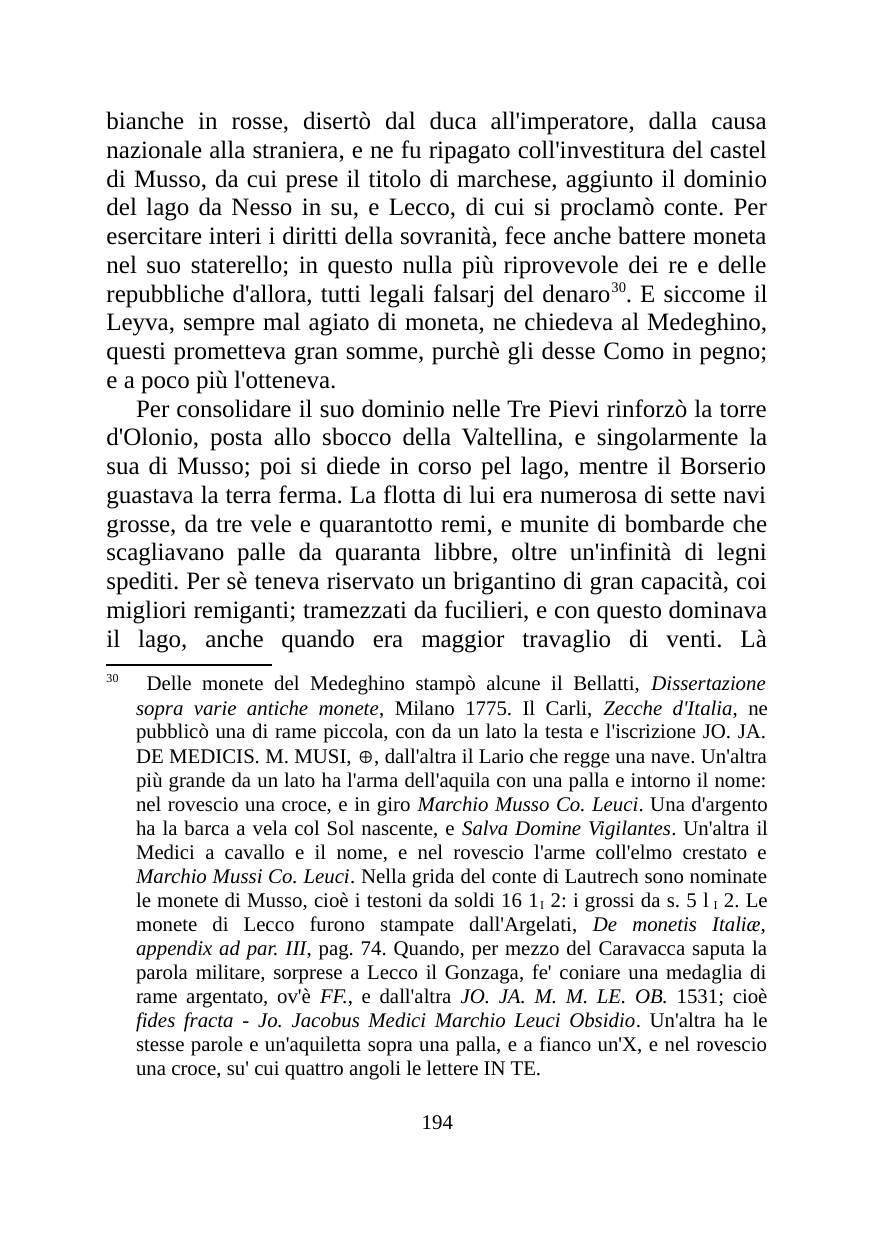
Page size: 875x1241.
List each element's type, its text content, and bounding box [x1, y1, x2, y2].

text bianche in rosse, disertò dal duca all'imperatore, dalla causa nazionale alla straniera, e ne fu ripagato coll'investitura del castel di Musso, da cui prese il titolo di marchese, aggiunto il dominio del lago da Nesso in su, e Lecco, di cui si proclamò conte. Per esercitare interi i diritti della sovranità, fece anche battere moneta nel suo staterello; in questo nulla più riprovevole dei re e delle repubbliche d'allora, tutti legali falsarj del denaro. E siccome il Leyva, sempre mal agiato di moneta, ne chiedeva al Medeghino, questi prometteva gran somme, purchè gli desse Como in pegno; e a poco più l'otteneva. [106, 106, 768, 394]
text Per consolidare il suo dominio nelle Tre Pievi rinforzò la torre d'Olonio, posta allo sbocco della Valtellina, e singolarmente la sua di Musso; poi si diede in corso pel lago, mentre il Borserio guastava la terra ferma. La flotta di lui era numerosa di sette navi grosse, da tre vele e quarantotto remi, e munite di bombarde che scagliavano palle da quaranta libbre, oltre un'infinità di legni spediti. Per sè teneva riservato un brigantino di gran capacità, coi migliori remiganti; tramezzati da fucilieri, e con questo dominava il lago, anche quando era maggior travaglio di venti. Là [106, 394, 768, 652]
text Delle monete del Medeghino stampò alcune il Bellatti, Dissertazione sopra varie antiche monete, Milano 1775. Il Carli, Zecche d'Italia, ne pubblicò una di rame piccola, con da un lato la testa e l'iscrizione JO. JA. DE MEDICIS. M. MUSI, , dall'altra il Lario che regge una nave. Un'altra più grande da un lato ha l'arma dell'aquila con una palla e intorno il nome: nel rovescio una croce, e in giro Marchio Musso Co. Leuci. Una d'argento ha la barca a vela col Sol nascente, e Salva Domine Vigilantes. Un'altra il Medici a cavallo e il nome, e nel rovescio l'arme coll'elmo crestato e Marchio Mussi Co. Leuci. Nella grida del conte di Lautrech sono nominate le monete di Musso, cioè i testoni da soldi 16 1I 2: i grossi da s. 5 l I 2. Le monete di Lecco furono stampate dall'Argelati, De monetis Italiæ, appendix ad par. III, pag. 74. Quando, per mezzo del Caravacca saputa la parola militare, sorprese a Lecco il Gonzaga, fe' coniare una medaglia di rame argentato, ov'è FF., e dall'altra JO. JA. M. M. LE. OB. 1531; cioè fides fracta - Jo. Jacobus Medici Marchio Leuci Obsidio. Un'altra ha le stesse parole e un'aquiletta sopra una palla, e a fianco un'X, e nel rovescio una croce, su' cui quattro angoli le lettere IN TE. [106, 671, 768, 1080]
